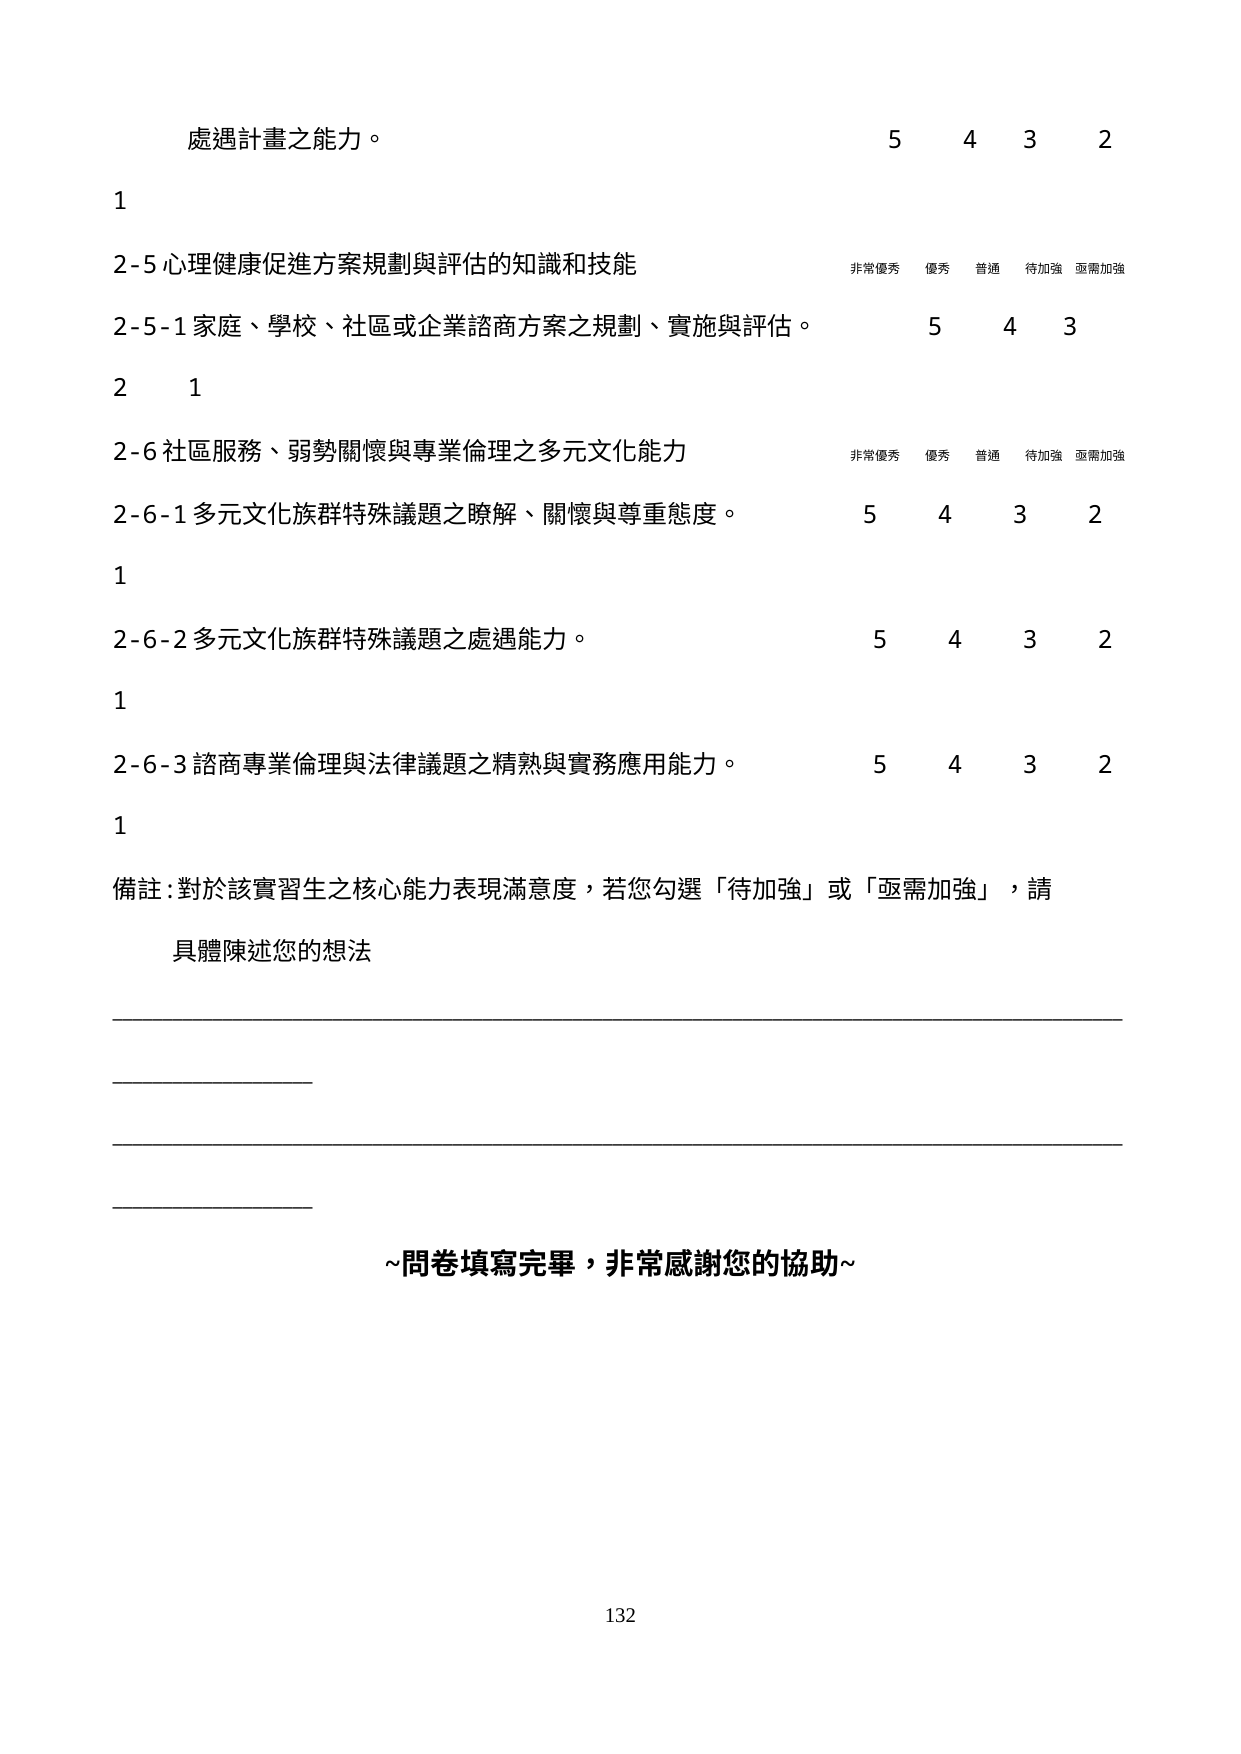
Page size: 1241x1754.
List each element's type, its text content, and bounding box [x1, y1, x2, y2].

text 2-5-1家庭、學校、社區或企業諮商方案之規劃、實施與評估。 5 4 3 2 1 [112, 283, 1128, 408]
text 2-6-1多元文化族群特殊議題之瞭解、關懷與尊重態度。 5 4 3 2 1 [112, 471, 1128, 596]
text ~問卷填寫完畢，非常感謝您的協助~ [112, 1221, 1128, 1283]
text _________________________________________________________________________________________________________________________ [112, 1096, 1128, 1221]
text 具體陳述您的想法 [112, 908, 1128, 971]
text _________________________________________________________________________________________________________________________ [112, 971, 1128, 1096]
text 處遇計畫之能力。 5 4 3 2 1 [112, 96, 1128, 221]
text 備註:對於該實習生之核心能力表現滿意度，若您勾選「待加強」或「亟需加強」，請 [112, 846, 1128, 908]
text 2-6-2多元文化族群特殊議題之處遇能力。 5 4 3 2 1 [112, 596, 1128, 721]
text 2-6-3諮商專業倫理與法律議題之精熟與實務應用能力。 5 4 3 2 1 [112, 721, 1128, 846]
text 2-5心理健康促進方案規劃與評估的知識和技能 非常優秀 優秀 普通 待加強 亟需加強 [112, 221, 1128, 283]
text 2-6社區服務、弱勢關懷與專業倫理之多元文化能力 非常優秀 優秀 普通 待加強 亟需加強 [112, 408, 1128, 471]
